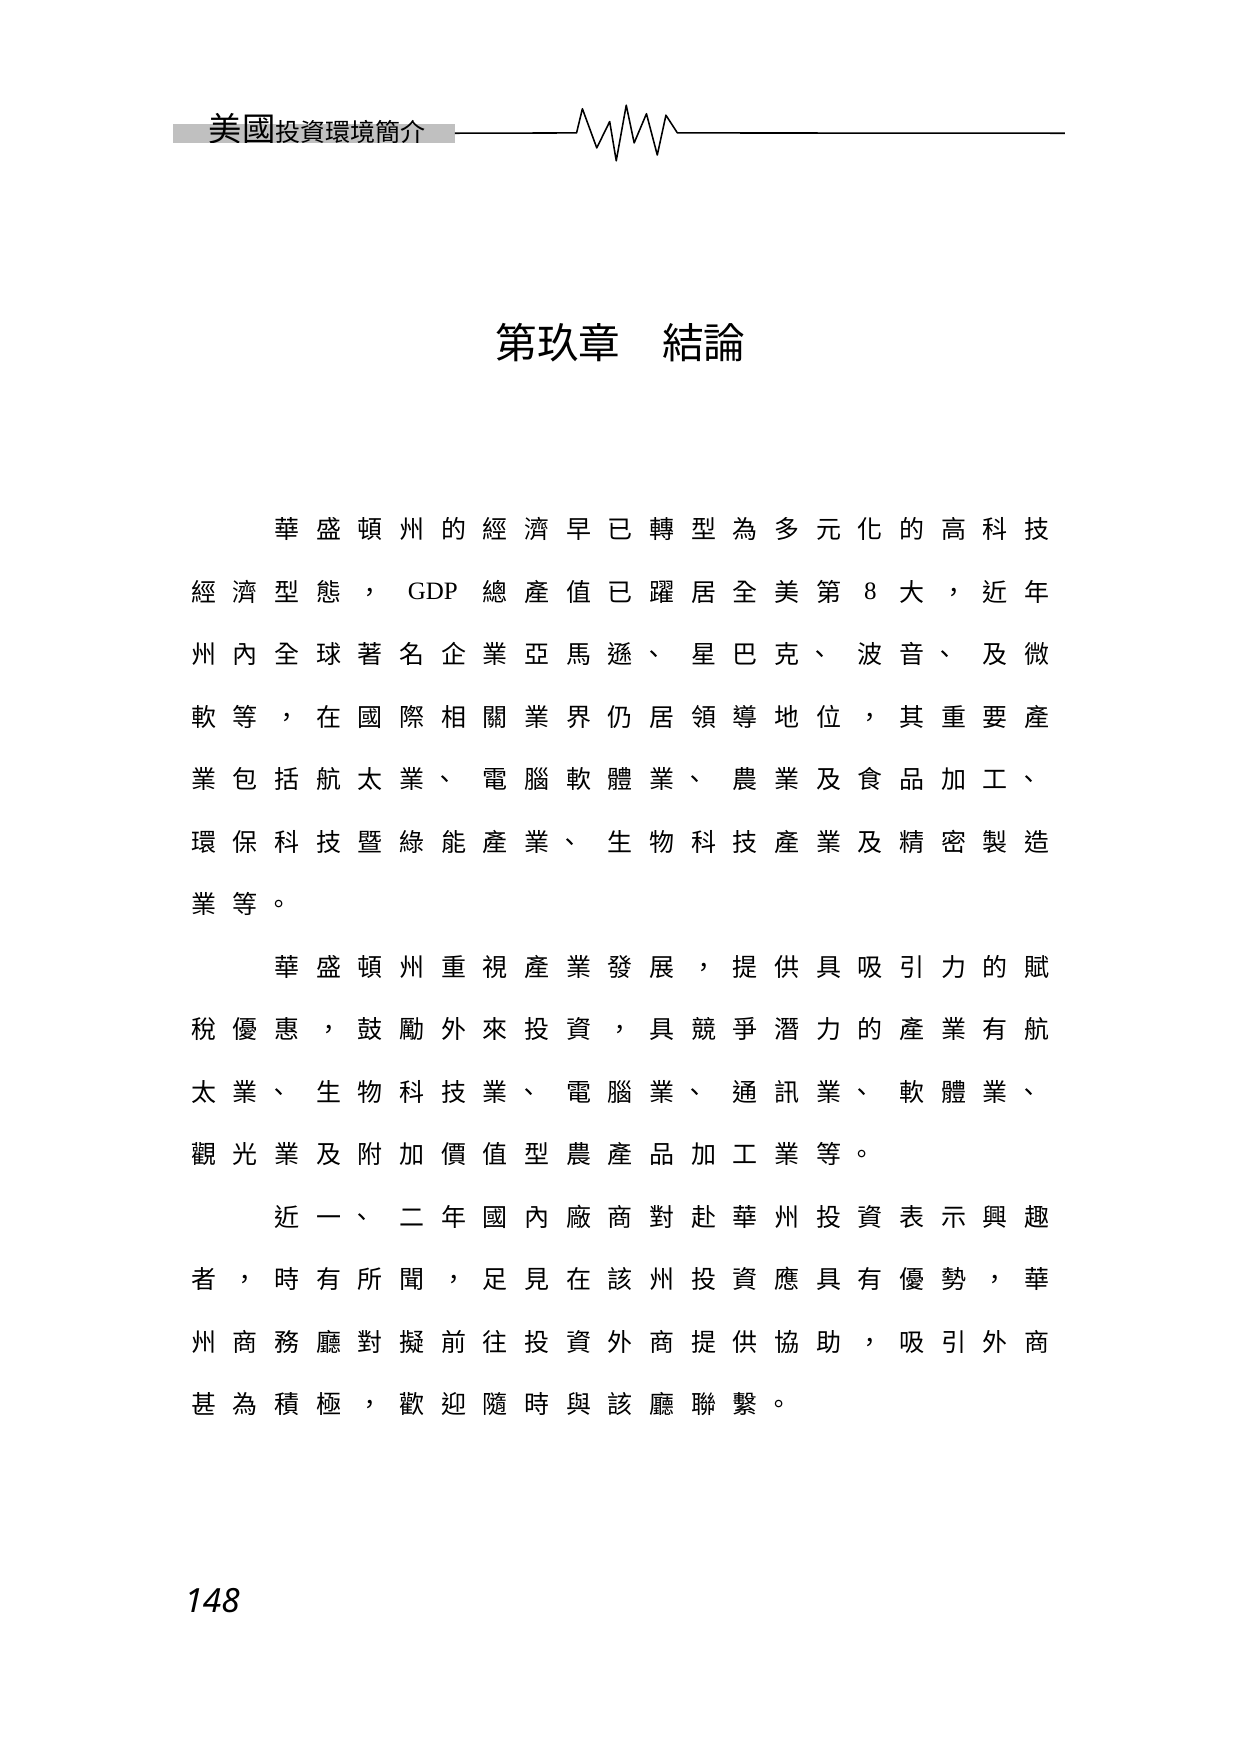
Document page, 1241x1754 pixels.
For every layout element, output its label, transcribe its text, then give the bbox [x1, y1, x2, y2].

text 近一、二年國內廠商對赴華州投資表示興趣者，時有所聞，足見在該州投資應具有優勢，華州商務廳對擬前往投資外商提供協助，吸引外商甚為積極，歡迎隨時與該廳聯繫。 [183, 1174, 1058, 1424]
text 華盛頓州重視產業發展，提供具吸引力的賦稅優惠，鼓勵外來投資，具競爭潛力的產業有航太業、生物科技業、電腦業、通訊業、軟體業、觀光業及附加價值型農產品加工業等。 [183, 924, 1058, 1174]
text 華盛頓州的經濟早已轉型為多元化的高科技經濟型態，GDP總產值已躍居全美第8大，近年州內全球著名企業亞馬遜、星巴克、波音、及微軟等，在國際相關業界仍居領導地位，其重要產業包括航太業、電腦軟體業、農業及食品加工、環保科技暨綠能產業、生物科技產業及精密製造業等。 [183, 486, 1058, 924]
text 第玖章 結論 [183, 299, 1058, 361]
